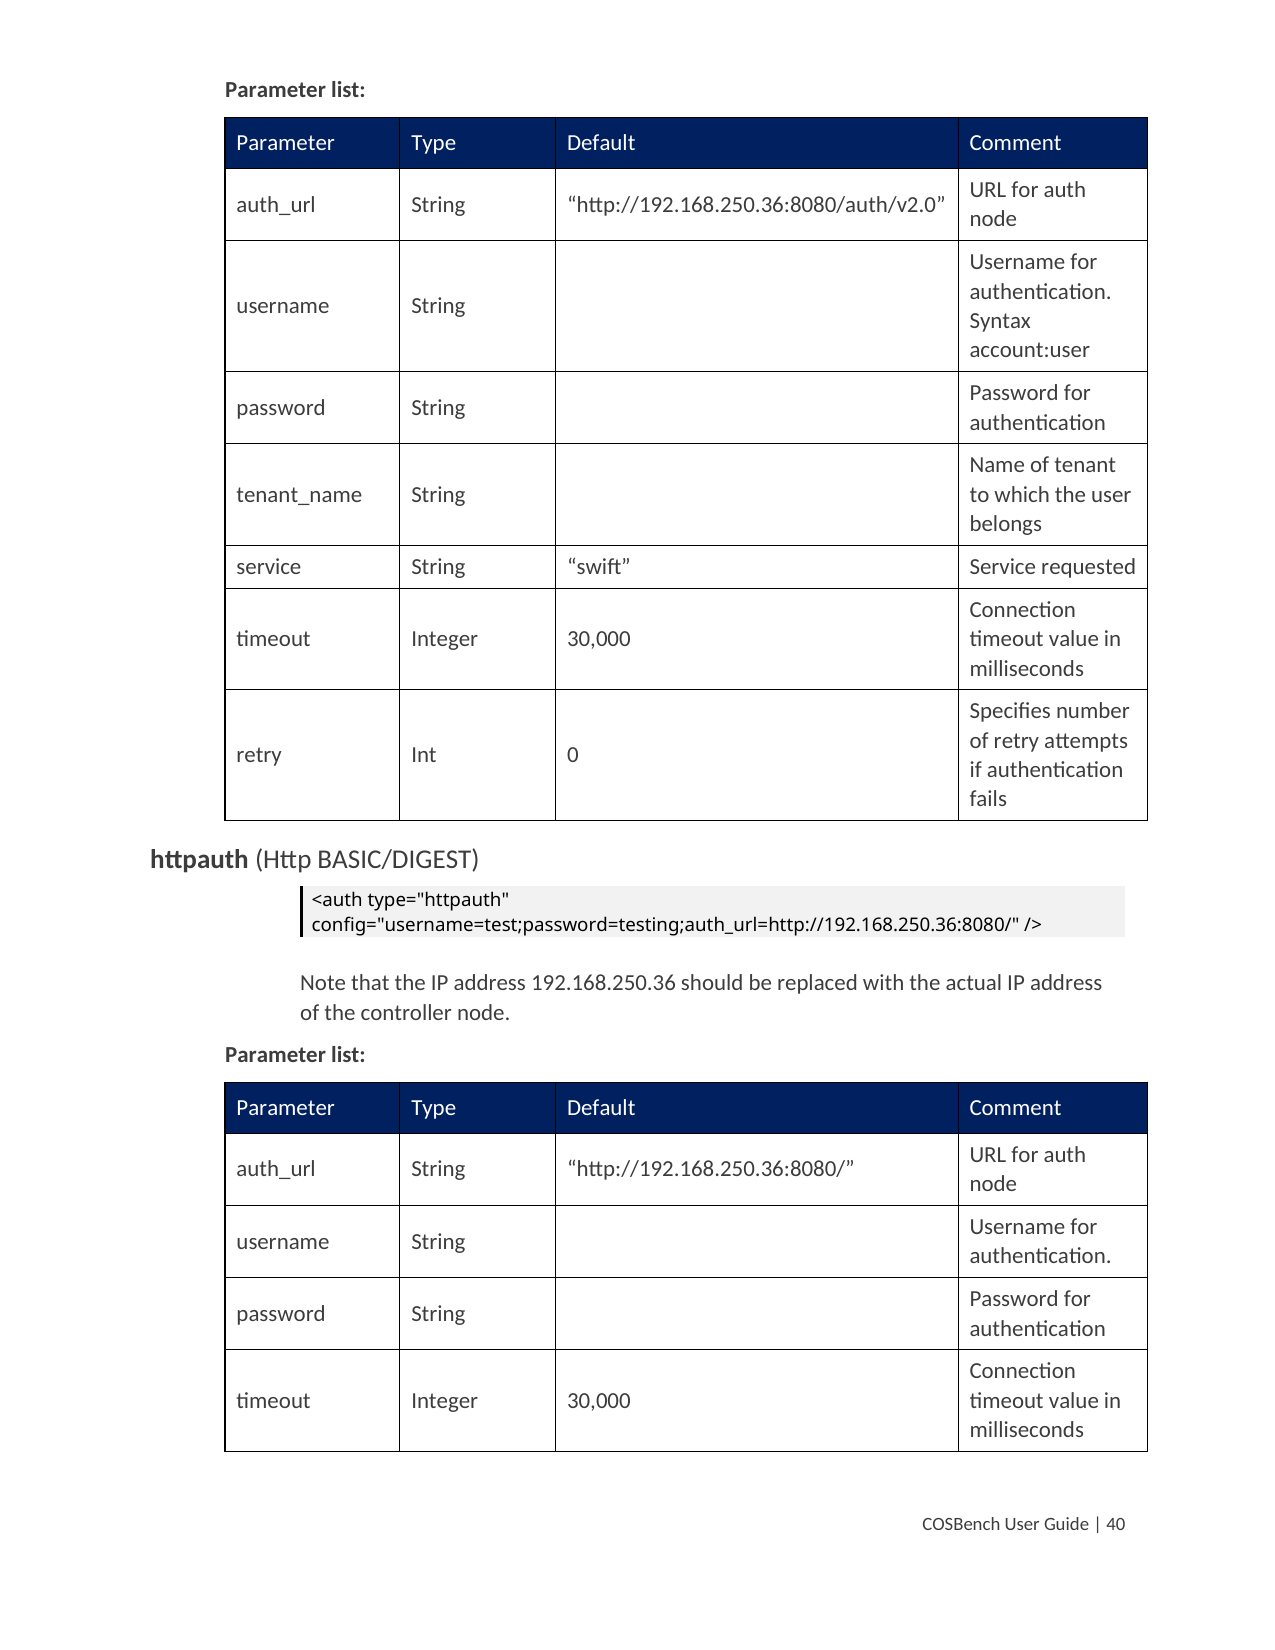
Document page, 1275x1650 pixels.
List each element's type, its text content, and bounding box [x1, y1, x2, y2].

text Note that the IP address 192.168.250.36 should be replaced with the actual IP address of the controller node. [300, 968, 1125, 1026]
table_cell String [400, 444, 555, 545]
table_cell String [400, 241, 555, 371]
table_cell String [400, 1134, 555, 1205]
table_cell retry [226, 690, 399, 820]
text <auth type="httpauth" config="username=test;password=testing;auth_url=http://192.168.250.36:8080/" /> [303, 886, 1125, 937]
table_cell username [226, 241, 399, 371]
table_cell Connection timeout value in milliseconds [959, 1350, 1147, 1451]
table_cell timeout [226, 1350, 399, 1451]
table_cell String [400, 546, 555, 588]
table_cell [556, 1278, 958, 1349]
table_cell password [226, 372, 399, 443]
table_cell auth_url [226, 169, 399, 240]
table_header Comment [959, 1083, 1147, 1133]
table_cell “http://192.168.250.36:8080/” [556, 1134, 958, 1205]
table_cell Username for authentication. [959, 1206, 1147, 1277]
table_cell URL for auth node [959, 169, 1147, 240]
table_cell URL for auth node [959, 1134, 1147, 1205]
table_cell username [226, 1206, 399, 1277]
table_cell Username for authentication. Syntax account:user [959, 241, 1147, 371]
table_header Default [556, 1083, 958, 1133]
table_cell Specifies number of retry attempts if authentication fails [959, 690, 1147, 820]
table_cell Name of tenant to which the user belongs [959, 444, 1147, 545]
table_header Parameter [226, 1083, 399, 1133]
table_cell [556, 241, 958, 371]
table_cell Password for authentication [959, 1278, 1147, 1349]
table_cell 0 [556, 690, 958, 820]
table_cell String [400, 1278, 555, 1349]
table_cell Integer [400, 1350, 555, 1451]
table_cell password [226, 1278, 399, 1349]
text Parameter list: [225, 75, 1125, 103]
table_header Type [400, 1083, 555, 1133]
table_cell Connection timeout value in milliseconds [959, 589, 1147, 689]
table_cell service [226, 546, 399, 588]
table_cell 30,000 [556, 589, 958, 689]
table_cell tenant_name [226, 444, 399, 545]
table_cell Integer [400, 589, 555, 689]
text Parameter list: [225, 1040, 1125, 1068]
table_cell timeout [226, 589, 399, 689]
table_cell 30,000 [556, 1350, 958, 1451]
table_cell String [400, 169, 555, 240]
table_header Comment [959, 118, 1147, 168]
table_cell String [400, 372, 555, 443]
table_cell “http://192.168.250.36:8080/auth/v2.0” [556, 169, 958, 240]
table_cell [556, 444, 958, 545]
table_cell Int [400, 690, 555, 820]
table_header Default [556, 118, 958, 168]
table_cell Service requested [959, 546, 1147, 588]
table_cell [556, 372, 958, 443]
table_header Parameter [226, 118, 399, 168]
table_header Type [400, 118, 555, 168]
table_cell auth_url [226, 1134, 399, 1205]
table_cell [556, 1206, 958, 1277]
table_cell Password for authentication [959, 372, 1147, 443]
subtitle httpauth (Http BASIC/DIGEST) [150, 842, 1125, 875]
table_cell String [400, 1206, 555, 1277]
table_cell “swift” [556, 546, 958, 588]
